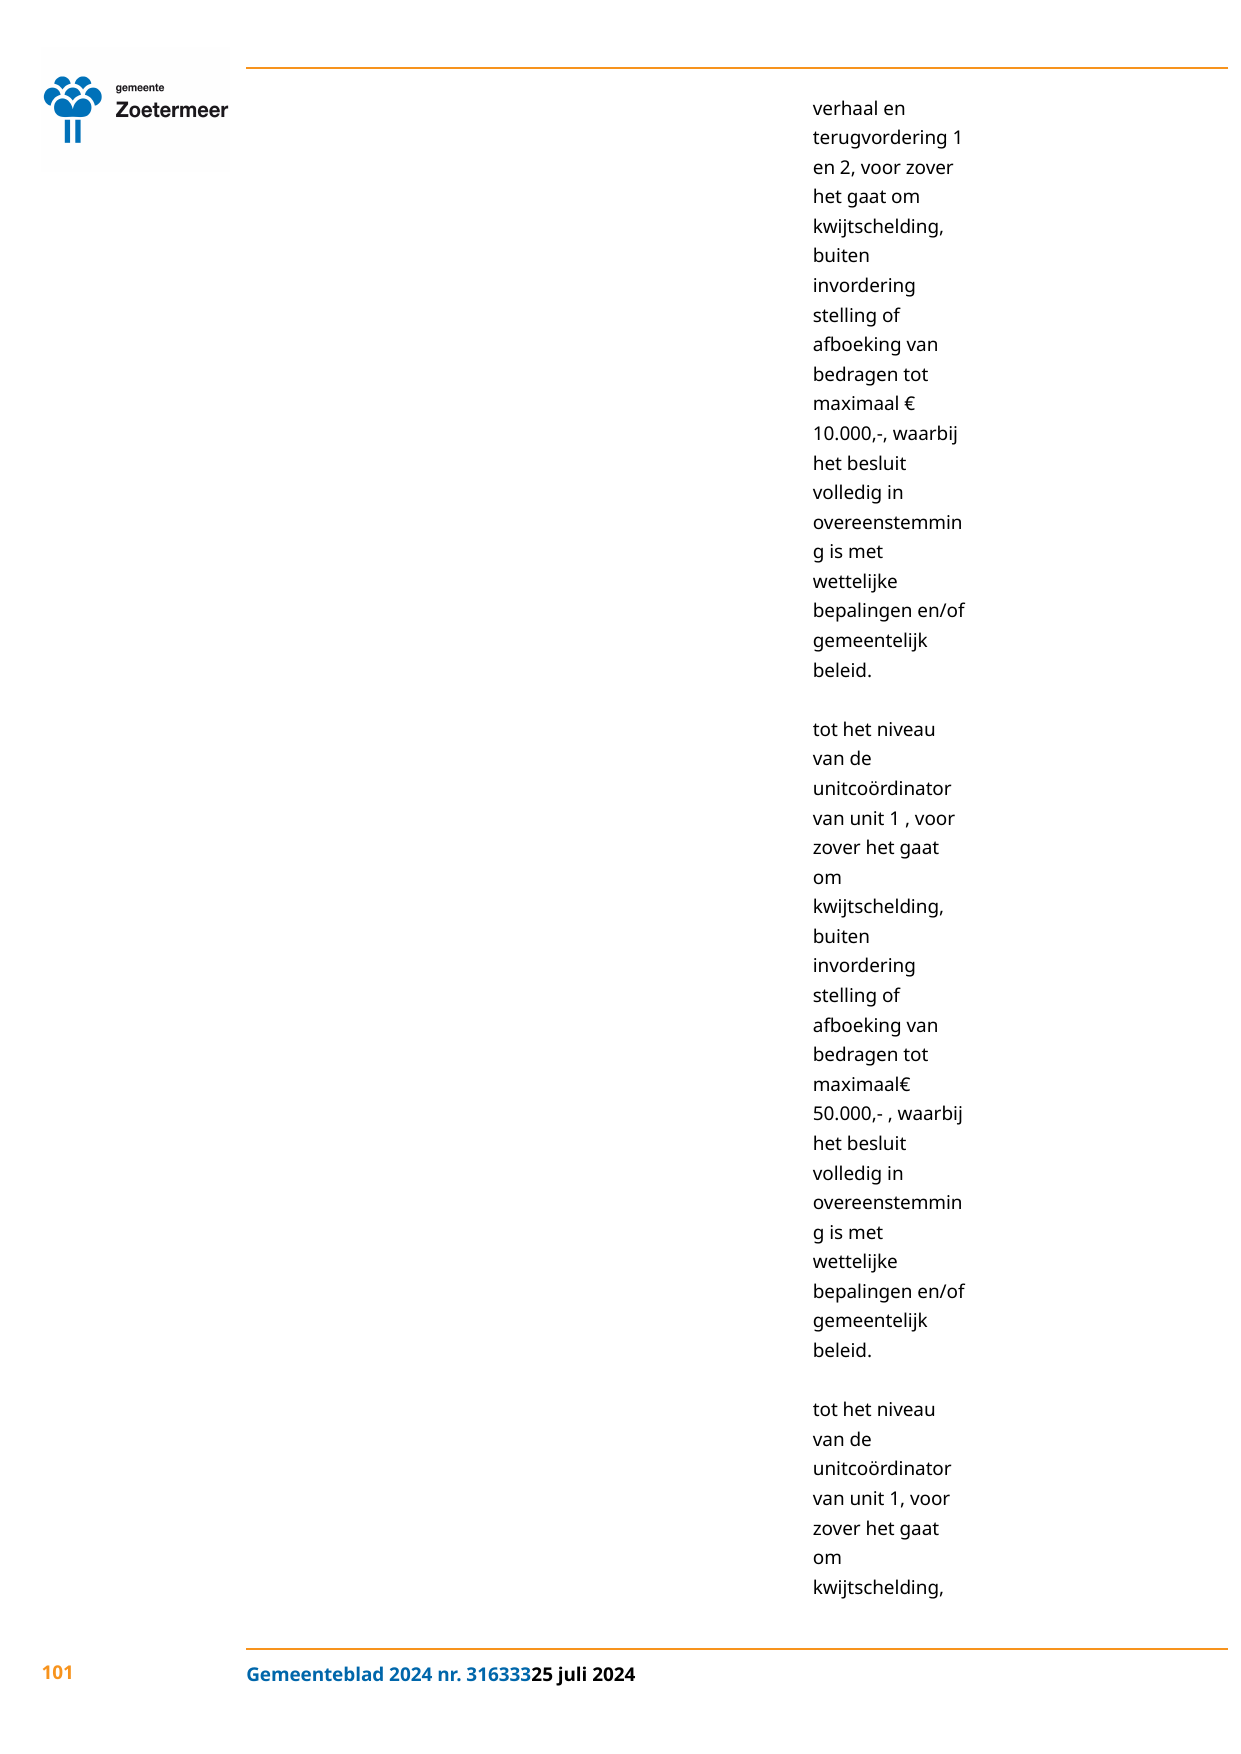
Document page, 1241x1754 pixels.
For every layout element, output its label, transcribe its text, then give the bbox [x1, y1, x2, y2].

table_cell [966, 95, 1152, 1600]
table_cell verhaal en terugvordering 1 en 2, voor zover het gaat om kwijtschelding, buiten invordering stelling of afboeking van bedragen tot maximaal € 10.000,-, waarbij het besluit volledig in overeenstemming is met wettelijke bepalingen en/of gemeentelijk beleid. tot het niveau van de unitcoördinator van unit 1 , voor zover het gaat om kwijtschelding, buiten invordering stelling of afboeking van bedragen tot maximaal€ 50.000,- , waarbij het besluit volledig in overeenstemming is met wettelijke bepalingen en/of gemeentelijk beleid. tot het niveau van de unitcoördinator van unit 1, voor zover het gaat om kwijtschelding, [813, 95, 966, 1600]
table_cell [248, 95, 660, 1600]
table_cell [660, 95, 813, 1600]
picture [41, 47, 231, 172]
